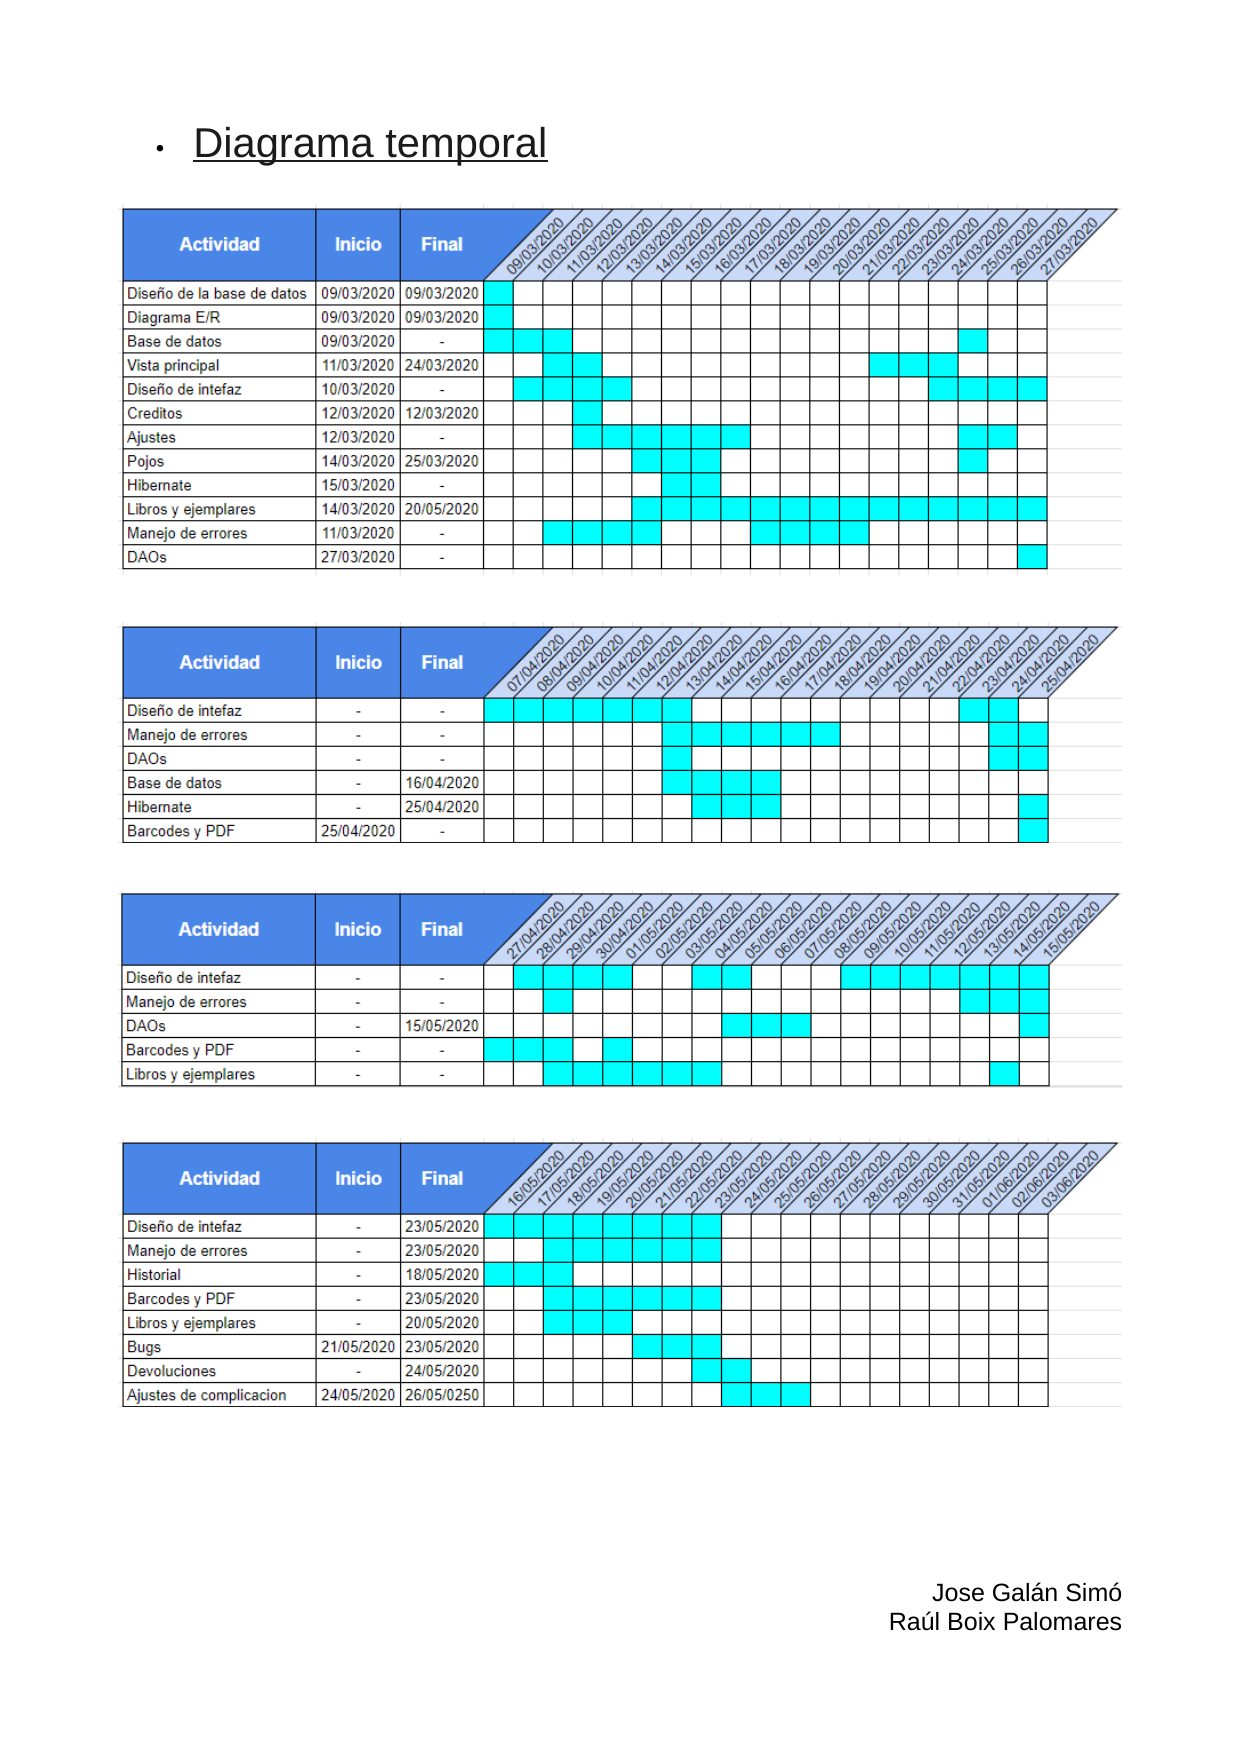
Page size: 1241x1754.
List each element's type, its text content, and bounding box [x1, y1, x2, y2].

picture [118, 1138, 1123, 1407]
picture [118, 890, 1123, 1091]
list Diagrama temporal [156, 118, 1122, 166]
picture [118, 622, 1123, 843]
picture [118, 204, 1123, 575]
